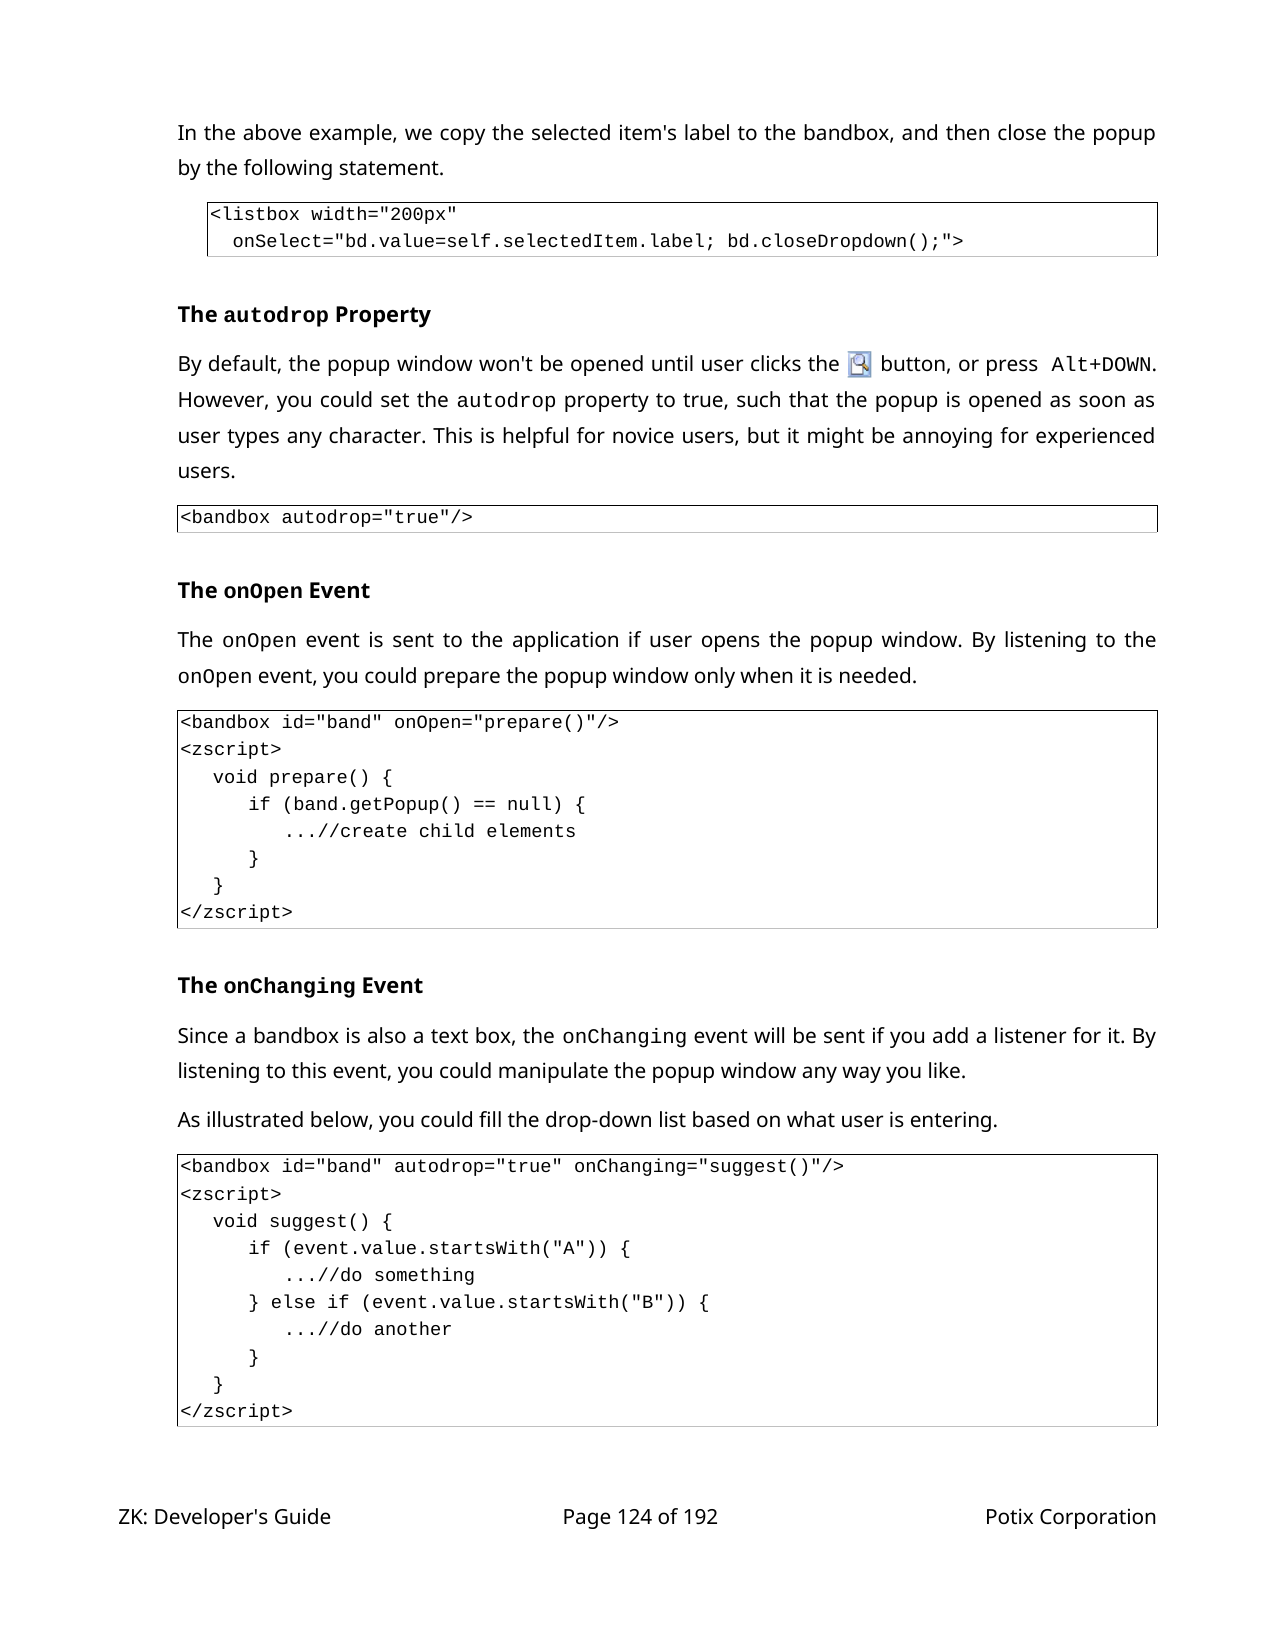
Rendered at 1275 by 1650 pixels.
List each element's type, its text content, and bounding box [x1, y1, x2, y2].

subtitle The onChanging Event [177, 970, 1157, 1000]
text Since a bandbox is also a text box, the onChanging event will be sent if you add a listener for it. By listening to this event, you could manipulate the popup window any way you like. [177, 1021, 1157, 1085]
text ...//do another [178, 1317, 1157, 1342]
text <bandbox id="band" autodrop="true" onChanging="suggest()"/> [178, 1155, 1157, 1178]
text void prepare() { [178, 764, 1157, 789]
subtitle The autodrop Property [177, 298, 1157, 329]
text <bandbox id="band" onOpen="prepare()"/> [178, 711, 1157, 734]
text ...//do something [178, 1263, 1157, 1287]
text if (event.value.startsWith("A")) { [178, 1236, 1157, 1260]
text In the above example, we copy the selected item's label to the bandbox, and then close the popup by the following statement. [177, 118, 1157, 182]
text } else if (event.value.startsWith("B")) { [178, 1290, 1157, 1314]
text <listbox width="200px" onSelect="bd.value=self.selectedItem.label; bd.closeDropdown();"> [208, 203, 1157, 256]
text ...//create child elements [178, 819, 1157, 843]
text The onOpen event is sent to the application if user opens the popup window. By listening to the onOpen event, you could prepare the popup window only when it is needed. [177, 625, 1157, 689]
text if (band.getPopup() == null) { [178, 792, 1157, 816]
text void suggest() { [178, 1208, 1157, 1233]
text } [178, 1372, 1157, 1396]
text </zscript> [178, 1399, 1157, 1426]
text } [178, 873, 1157, 897]
picture [847, 350, 874, 379]
text <zscript> [178, 1181, 1157, 1206]
text <bandbox autodrop="true"/> [178, 506, 1157, 532]
text } [178, 846, 1157, 870]
text By default, the popup window won't be opened until user clicks the button, or press Alt+DOWN. However, you could set the autodrop property to true, such that the popup is opened as soon as user types any character. This is helpful for novice users, but it might be annoying for experienced users. [177, 349, 1157, 484]
text As illustrated below, you could fill the drop-down list based on what user is entering. [177, 1105, 1157, 1133]
text </zscript> [178, 900, 1157, 928]
text } [178, 1344, 1157, 1369]
text <zscript> [178, 737, 1157, 762]
subtitle The onOpen Event [177, 575, 1157, 605]
